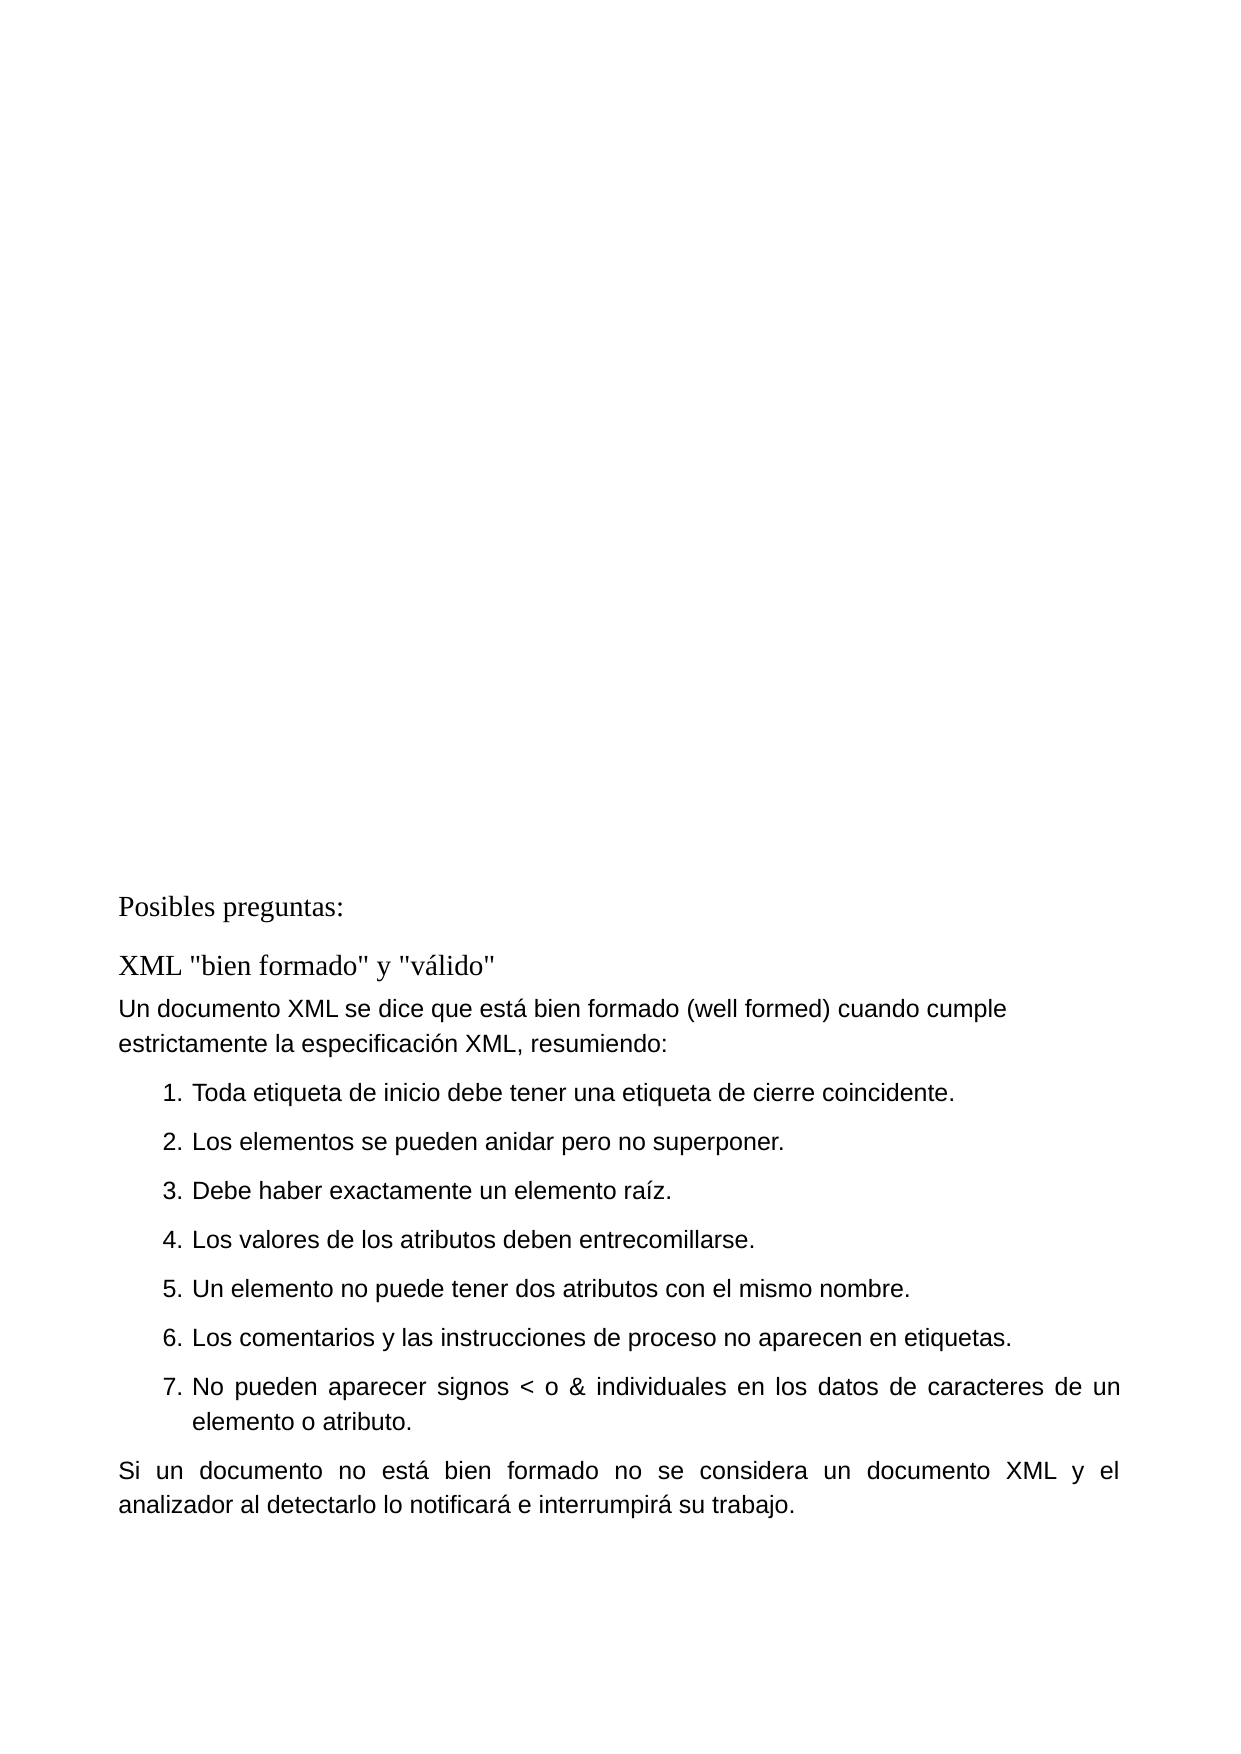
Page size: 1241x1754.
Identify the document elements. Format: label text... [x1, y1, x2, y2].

list Toda etiqueta de inicio debe tener una etiqueta de cierre coincidente. [162, 1078, 1122, 1106]
list Un elemento no puede tener dos atributos con el mismo nombre. [162, 1274, 1122, 1303]
list Los elementos se pueden anidar pero no superponer. [162, 1127, 1122, 1156]
text Si un documento no está bien formado no se considera un documento XML y el analizador al detectarlo lo notificará e interrumpirá su trabajo. [118, 1456, 1122, 1519]
list Debe haber exactamente un elemento raíz. [162, 1176, 1122, 1204]
list Los comentarios y las instrucciones de proceso no aparecen en etiquetas. [162, 1323, 1122, 1352]
list Los valores de los atributos deben entrecomillarse. [162, 1225, 1122, 1254]
subtitle XML "bien formado" y "válido" [118, 948, 1122, 982]
text Un documento XML se dice que está bien formado (well formed) cuando cumple estrictamente la especificación XML, resumiendo: [118, 994, 1122, 1057]
list No pueden aparecer signos < o & individuales en los datos de caracteres de un elemento o atributo. [162, 1372, 1122, 1435]
text Posibles preguntas: [118, 889, 1122, 923]
